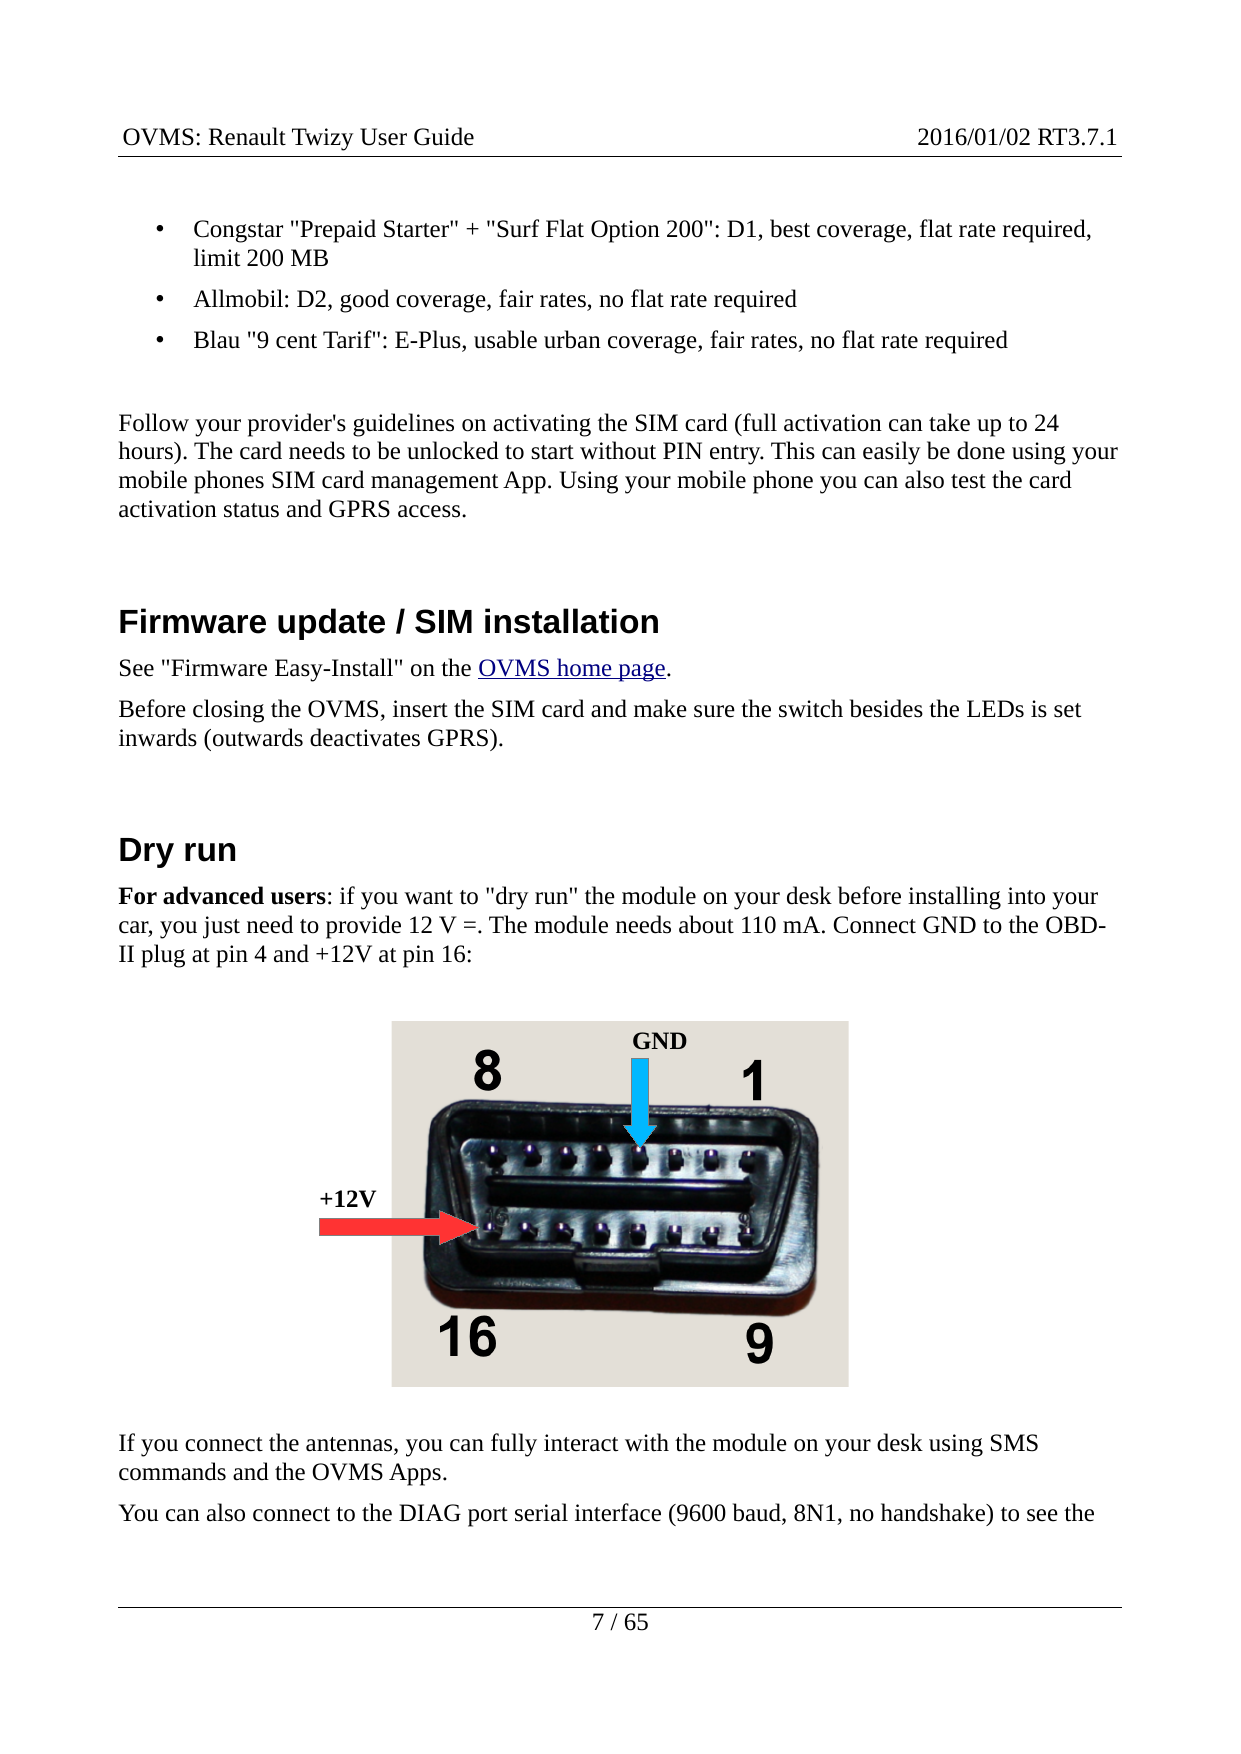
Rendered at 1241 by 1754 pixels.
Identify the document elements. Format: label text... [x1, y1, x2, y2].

text For advanced users: if you want to "dry run" the module on your desk before installing into your car, you just need to provide 12 V =. The module needs about 110 mA. Connect GND to the OBD-II plug at pin 4 and +12V at pin 16: [118, 881, 1122, 967]
picture [391, 1021, 849, 1387]
text Follow your provider's guidelines on activating the SIM card (full activation can take up to 24 hours). The card needs to be unlocked to start without PIN entry. This can easily be done using your mobile phones SIM card management App. Using your mobile phone you can also test the card activation status and GPRS access. [118, 408, 1122, 523]
list Congstar "Prepaid Starter" + "Surf Flat Option 200": D1, best coverage, flat rate required, limit 200 MB [156, 214, 1122, 271]
text If you connect the antennas, you can fully interact with the module on your desk using SMS commands and the OVMS Apps. [118, 1428, 1122, 1486]
list Blau "9 cent Tarif": E-Plus, usable urban coverage, fair rates, no flat rate required [156, 325, 1122, 354]
subtitle Dry run [118, 830, 1122, 869]
text You can also connect to the DIAG port serial interface (9600 baud, 8N1, no handshake) to see the [118, 1498, 1122, 1527]
text Before closing the OVMS, insert the SIM card and make sure the switch besides the LEDs is set inwards (outwards deactivates GPRS). [118, 694, 1122, 751]
subtitle Firmware update / SIM installation [118, 601, 1122, 640]
text See "Firmware Easy-Install" on the OVMS home page. [118, 653, 1122, 681]
list Allmobil: D2, good coverage, fair rates, no flat rate required [156, 284, 1122, 313]
